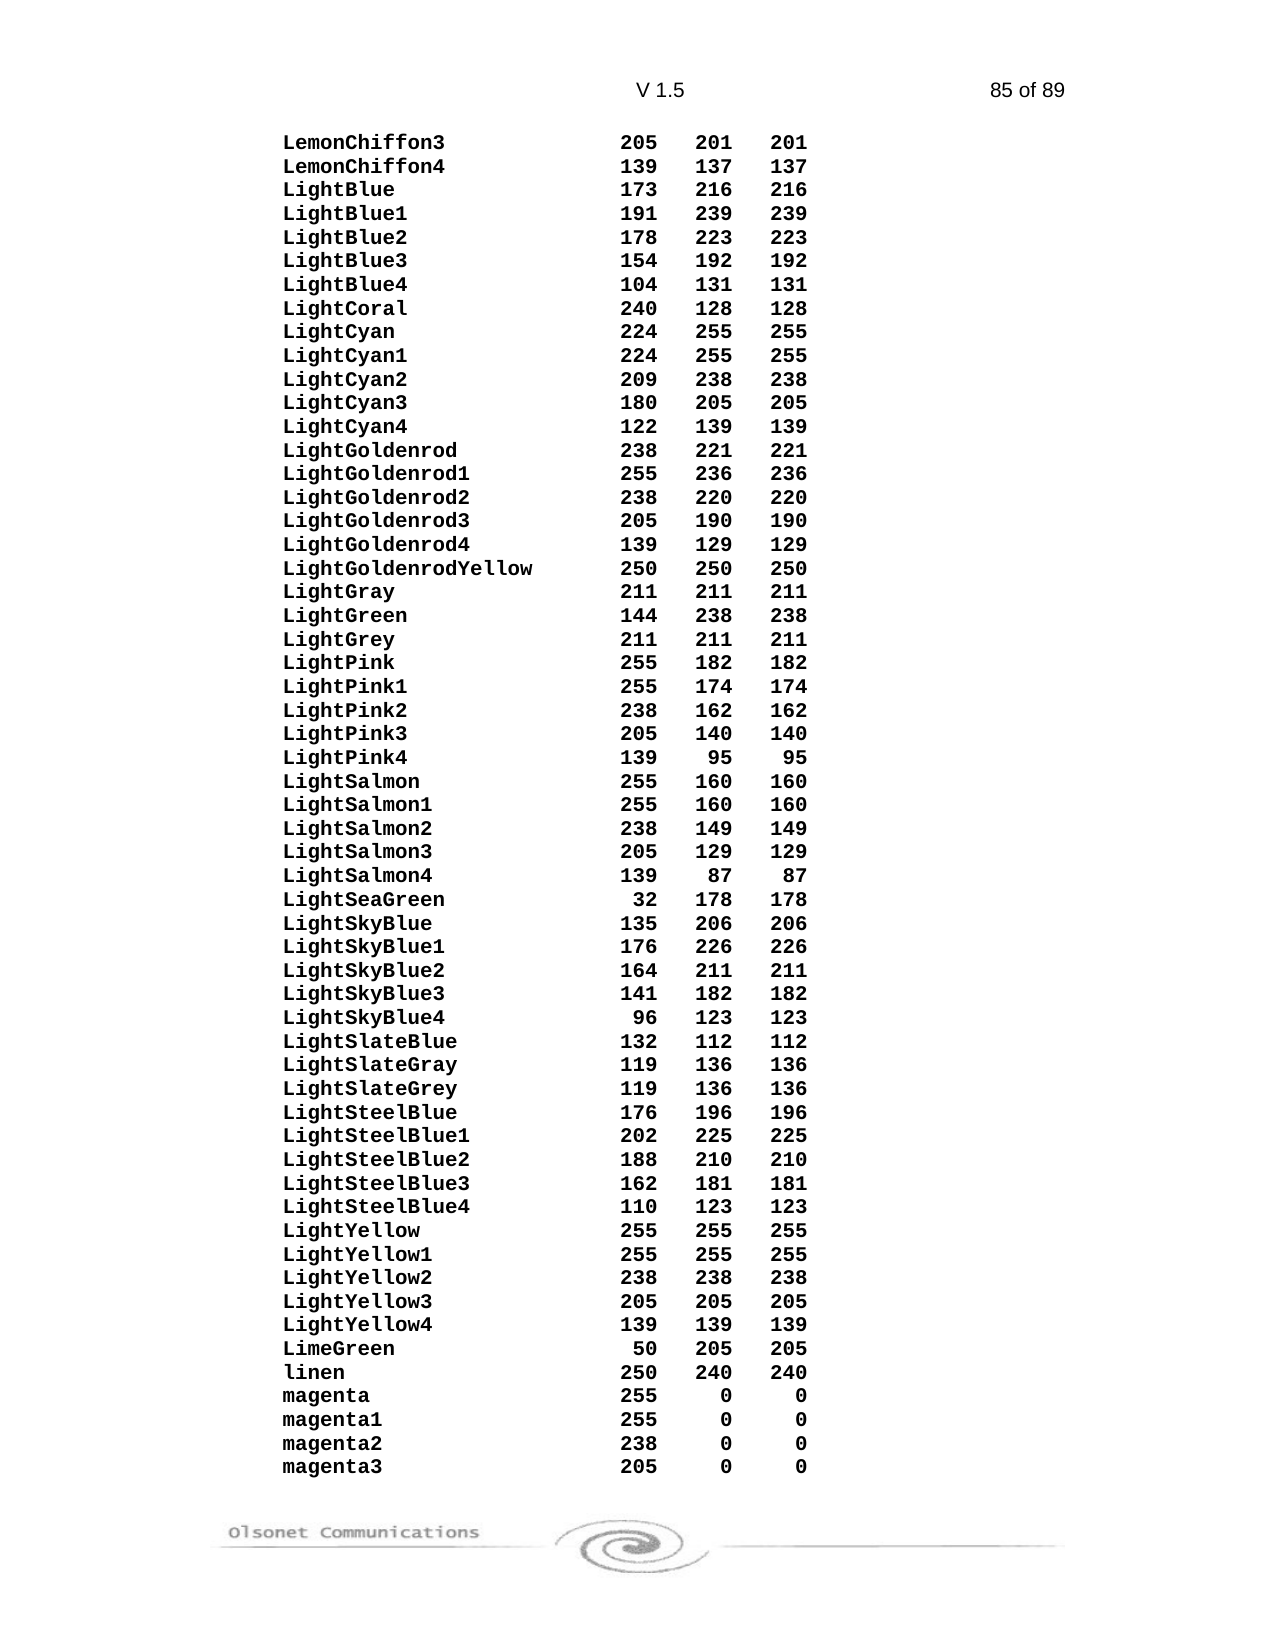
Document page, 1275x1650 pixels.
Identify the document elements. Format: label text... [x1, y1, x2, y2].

text LightSteelBlue3 162 181 181 [282, 1173, 1065, 1196]
text LightSlateGrey 119 136 136 [282, 1078, 1065, 1102]
text LightSteelBlue4 110 123 123 [282, 1196, 1065, 1220]
text LightSalmon1 255 160 160 [282, 794, 1065, 818]
text LightCyan2 209 238 238 [282, 369, 1065, 392]
text LightGoldenrodYellow 250 250 250 [282, 558, 1065, 581]
text LightYellow4 139 139 139 [282, 1314, 1065, 1338]
text linen 250 240 240 [282, 1362, 1065, 1385]
text LightGrey 211 211 211 [282, 629, 1065, 652]
text LightGoldenrod2 238 220 220 [282, 487, 1065, 511]
text LightSkyBlue1 176 226 226 [282, 936, 1065, 960]
text LightSkyBlue4 96 123 123 [282, 1007, 1065, 1031]
text LightGoldenrod4 139 129 129 [282, 534, 1065, 558]
text LightSteelBlue1 202 225 225 [282, 1125, 1065, 1149]
text LightGreen 144 238 238 [282, 605, 1065, 629]
text LightGoldenrod 238 221 221 [282, 439, 1065, 463]
text LightBlue 173 216 216 [282, 179, 1065, 203]
text LightSalmon4 139 87 87 [282, 865, 1065, 889]
text LightPink1 255 174 174 [282, 676, 1065, 700]
text LightYellow1 255 255 255 [282, 1243, 1065, 1267]
text LightYellow 255 255 255 [282, 1220, 1065, 1243]
picture [210, 1504, 1065, 1596]
text LightSlateBlue 132 112 112 [282, 1031, 1065, 1054]
text LightSkyBlue3 141 182 182 [282, 983, 1065, 1007]
text LightSalmon2 238 149 149 [282, 818, 1065, 842]
text LightGoldenrod1 255 236 236 [282, 463, 1065, 487]
text LightCoral 240 128 128 [282, 298, 1065, 321]
text LightSteelBlue 176 196 196 [282, 1102, 1065, 1125]
text LightBlue3 154 192 192 [282, 250, 1065, 274]
text magenta3 205 0 0 [282, 1456, 1065, 1480]
text magenta 255 0 0 [282, 1385, 1065, 1409]
text LightSlateGray 119 136 136 [282, 1054, 1065, 1078]
text LightBlue4 104 131 131 [282, 274, 1065, 298]
text LightPink 255 182 182 [282, 652, 1065, 676]
text LightSteelBlue2 188 210 210 [282, 1149, 1065, 1173]
text LightSkyBlue 135 206 206 [282, 912, 1065, 936]
text LimeGreen 50 205 205 [282, 1338, 1065, 1362]
text LightBlue1 191 239 239 [282, 203, 1065, 227]
text LightPink3 205 140 140 [282, 723, 1065, 747]
text LightSalmon3 205 129 129 [282, 842, 1065, 865]
text magenta2 238 0 0 [282, 1433, 1065, 1456]
text LightPink4 139 95 95 [282, 747, 1065, 771]
text LightCyan1 224 255 255 [282, 345, 1065, 369]
text LemonChiffon4 139 137 137 [282, 156, 1065, 179]
text magenta1 255 0 0 [282, 1409, 1065, 1433]
text LightCyan3 180 205 205 [282, 392, 1065, 416]
text LightGoldenrod3 205 190 190 [282, 511, 1065, 534]
text LightCyan4 122 139 139 [282, 416, 1065, 439]
text LightSkyBlue2 164 211 211 [282, 960, 1065, 983]
text LightYellow3 205 205 205 [282, 1291, 1065, 1314]
text LemonChiffon3 205 201 201 [282, 132, 1065, 156]
text LightSeaGreen 32 178 178 [282, 889, 1065, 912]
text LightYellow2 238 238 238 [282, 1267, 1065, 1291]
text LightPink2 238 162 162 [282, 700, 1065, 723]
text LightSalmon 255 160 160 [282, 771, 1065, 794]
text LightCyan 224 255 255 [282, 321, 1065, 345]
text LightGray 211 211 211 [282, 581, 1065, 605]
text LightBlue2 178 223 223 [282, 227, 1065, 250]
